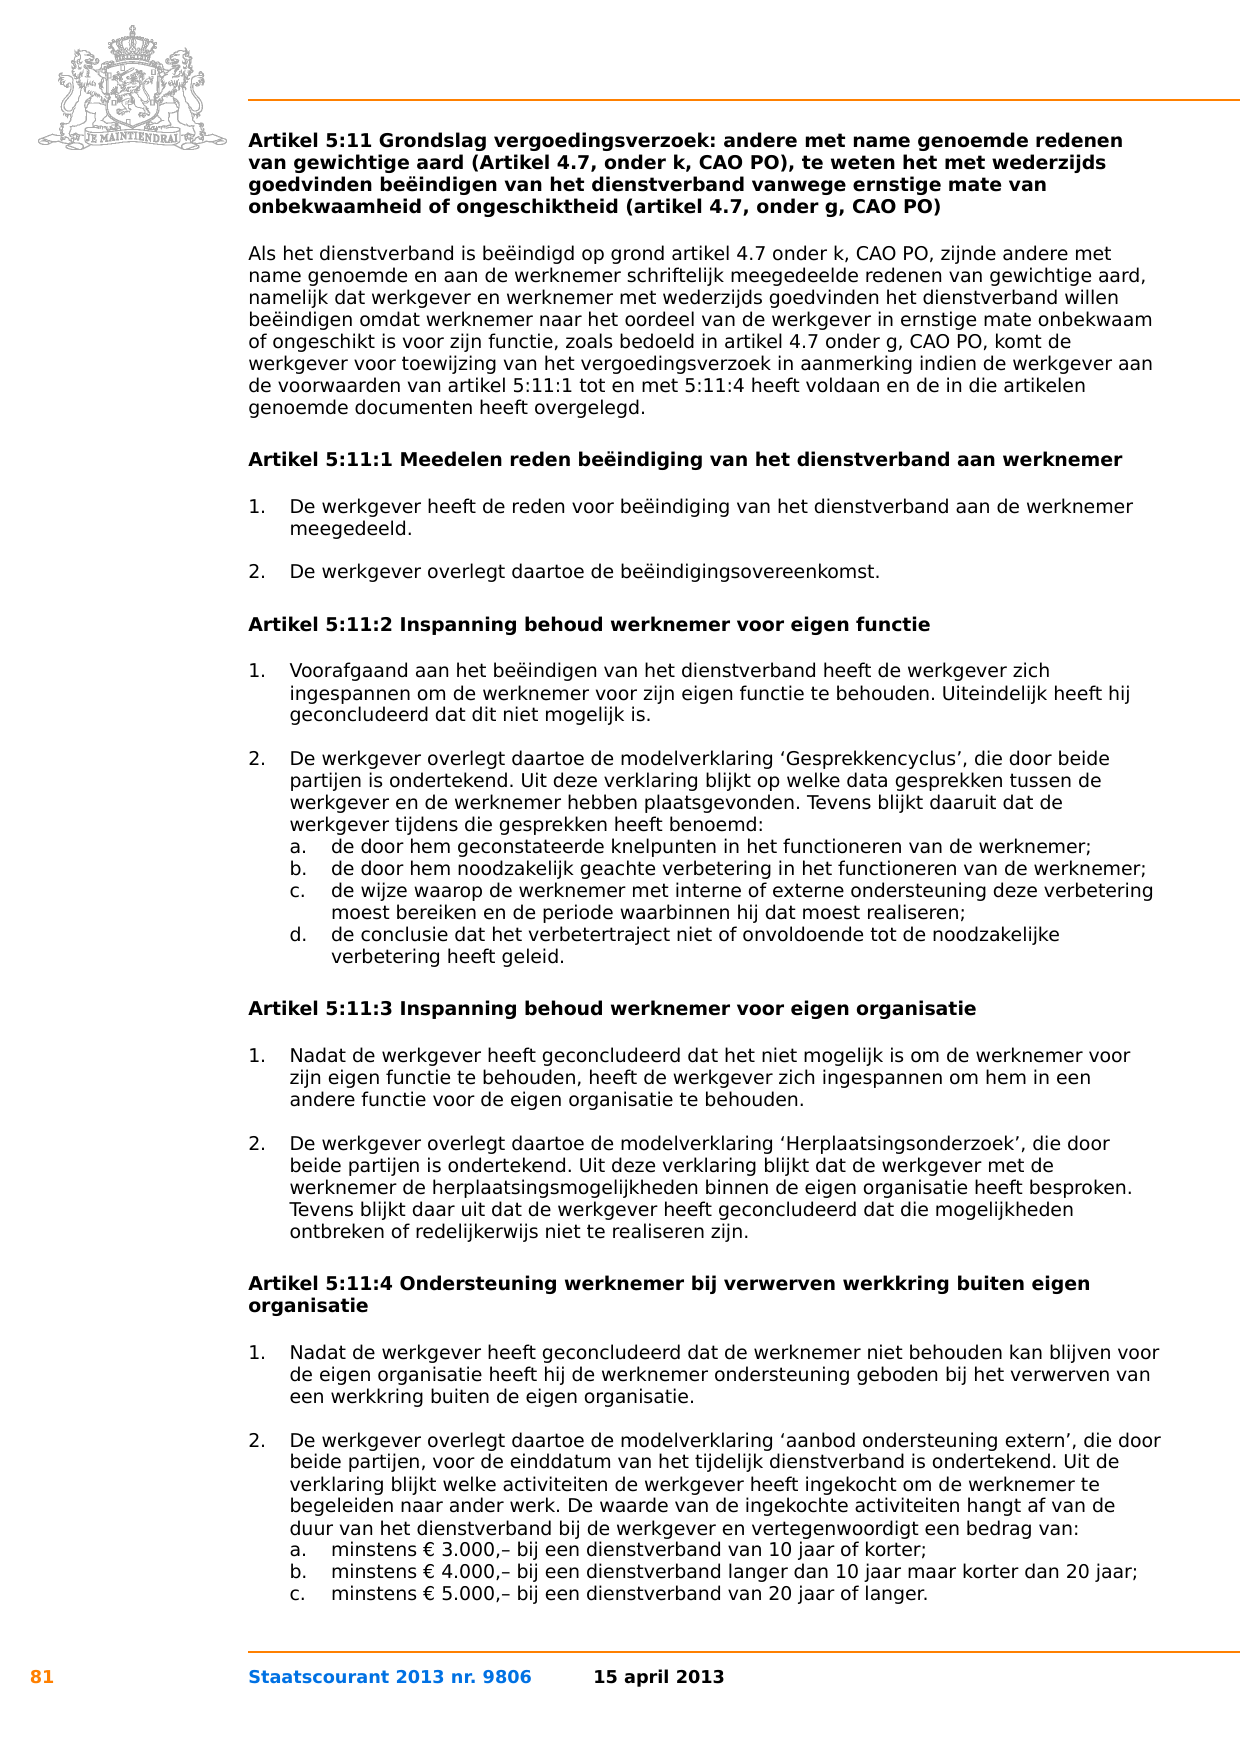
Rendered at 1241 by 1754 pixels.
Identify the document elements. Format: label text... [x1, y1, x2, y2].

subtitle Artikel 5:11 Grondslag vergoedingsverzoek: andere met name genoemde redenen van gewichtige aard (Artikel 4.7, onder k, CAO PO), te weten het met wederzijds goedvinden beëindigen van het dienstverband vanwege ernstige mate van onbekwaamheid of ongeschiktheid (artikel 4.7, onder g, CAO PO) [248, 130, 1163, 218]
text Als het dienstverband is beëindigd op grond artikel 4.7 onder k, CAO PO, zijnde andere met name genoemde en aan de werknemer schriftelijk meegedeelde redenen van gewichtige aard, namelijk dat werkgever en werknemer met wederzijds goedvinden het dienstverband willen beëindigen omdat werknemer naar het oordeel van de werkgever in ernstige mate onbekwaam of ongeschikt is voor zijn functie, zoals bedoeld in artikel 4.7 onder g, CAO PO, komt de werkgever voor toewijzing van het vergoedingsverzoek in aanmerking indien de werkgever aan de voorwaarden van artikel 5:11:1 tot en met 5:11:4 heeft voldaan en de in die artikelen genoemde documenten heeft overgelegd. [248, 243, 1163, 419]
text d. de conclusie dat het verbetertraject niet of onvoldoende tot de noodzakelijke verbetering heeft geleid. [289, 924, 1163, 968]
picture [38, 25, 227, 150]
text c. minstens € 5.000,– bij een dienstverband van 20 jaar of langer. [289, 1583, 1163, 1605]
text 2. De werkgever overlegt daartoe de modelverklaring ‘Herplaatsingsonderzoek’, die door beide partijen is ondertekend. Uit deze verklaring blijkt dat de werkgever met de werknemer de herplaatsingsmogelijkheden binnen de eigen organisatie heeft besproken. Tevens blijkt daar uit dat de werkgever heeft geconcludeerd dat die mogelijkheden ontbreken of redelijkerwijs niet te realiseren zijn. [248, 1133, 1163, 1243]
text b. de door hem noodzakelijk geachte verbetering in het functioneren van de werknemer; [289, 858, 1163, 880]
text b. minstens € 4.000,– bij een dienstverband langer dan 10 jaar maar korter dan 20 jaar; [289, 1561, 1163, 1583]
text c. de wijze waarop de werknemer met interne of externe ondersteuning deze verbetering moest bereiken en de periode waarbinnen hij dat moest realiseren; [289, 880, 1163, 924]
subtitle Artikel 5:11:2 Inspanning behoud werknemer voor eigen functie [248, 613, 1163, 635]
text 2. De werkgever overlegt daartoe de beëindigingsovereenkomst. [248, 561, 1163, 583]
text a. minstens € 3.000,– bij een dienstverband van 10 jaar of korter; [289, 1539, 1163, 1561]
text a. de door hem geconstateerde knelpunten in het functioneren van de werknemer; [289, 836, 1163, 858]
text 1. De werkgever heeft de reden voor beëindiging van het dienstverband aan de werknemer meegedeeld. [248, 496, 1163, 539]
text 1. Nadat de werkgever heeft geconcludeerd dat de werknemer niet behouden kan blijven voor de eigen organisatie heeft hij de werknemer ondersteuning geboden bij het verwerven van een werkkring buiten de eigen organisatie. [248, 1342, 1163, 1408]
text 2. De werkgever overlegt daartoe de modelverklaring ‘aanbod ondersteuning extern’, die door beide partijen, voor de einddatum van het tijdelijk dienstverband is ondertekend. Uit de verklaring blijkt welke activiteiten de werkgever heeft ingekocht om de werknemer te begeleiden naar ander werk. De waarde van de ingekochte activiteiten hangt af van de duur van het dienstverband bij de werkgever en vertegenwoordigt een bedrag van: [248, 1429, 1163, 1539]
subtitle Artikel 5:11:4 Ondersteuning werknemer bij verwerven werkkring buiten eigen organisatie [248, 1273, 1163, 1317]
text 1. Nadat de werkgever heeft geconcludeerd dat het niet mogelijk is om de werknemer voor zijn eigen functie te behouden, heeft de werkgever zich ingespannen om hem in een andere functie voor de eigen organisatie te behouden. [248, 1045, 1163, 1111]
subtitle Artikel 5:11:1 Meedelen reden beëindiging van het dienstverband aan werknemer [248, 449, 1163, 471]
text 2. De werkgever overlegt daartoe de modelverklaring ‘Gesprekkencyclus’, die door beide partijen is ondertekend. Uit deze verklaring blijkt op welke data gesprekken tussen de werkgever en de werknemer hebben plaatsgevonden. Tevens blijkt daaruit dat de werkgever tijdens die gesprekken heeft benoemd: [248, 748, 1163, 836]
text 1. Voorafgaand aan het beëindigen van het dienstverband heeft de werkgever zich ingespannen om de werknemer voor zijn eigen functie te behouden. Uiteindelijk heeft hij geconcludeerd dat dit niet mogelijk is. [248, 660, 1163, 726]
subtitle Artikel 5:11:3 Inspanning behoud werknemer voor eigen organisatie [248, 998, 1163, 1020]
